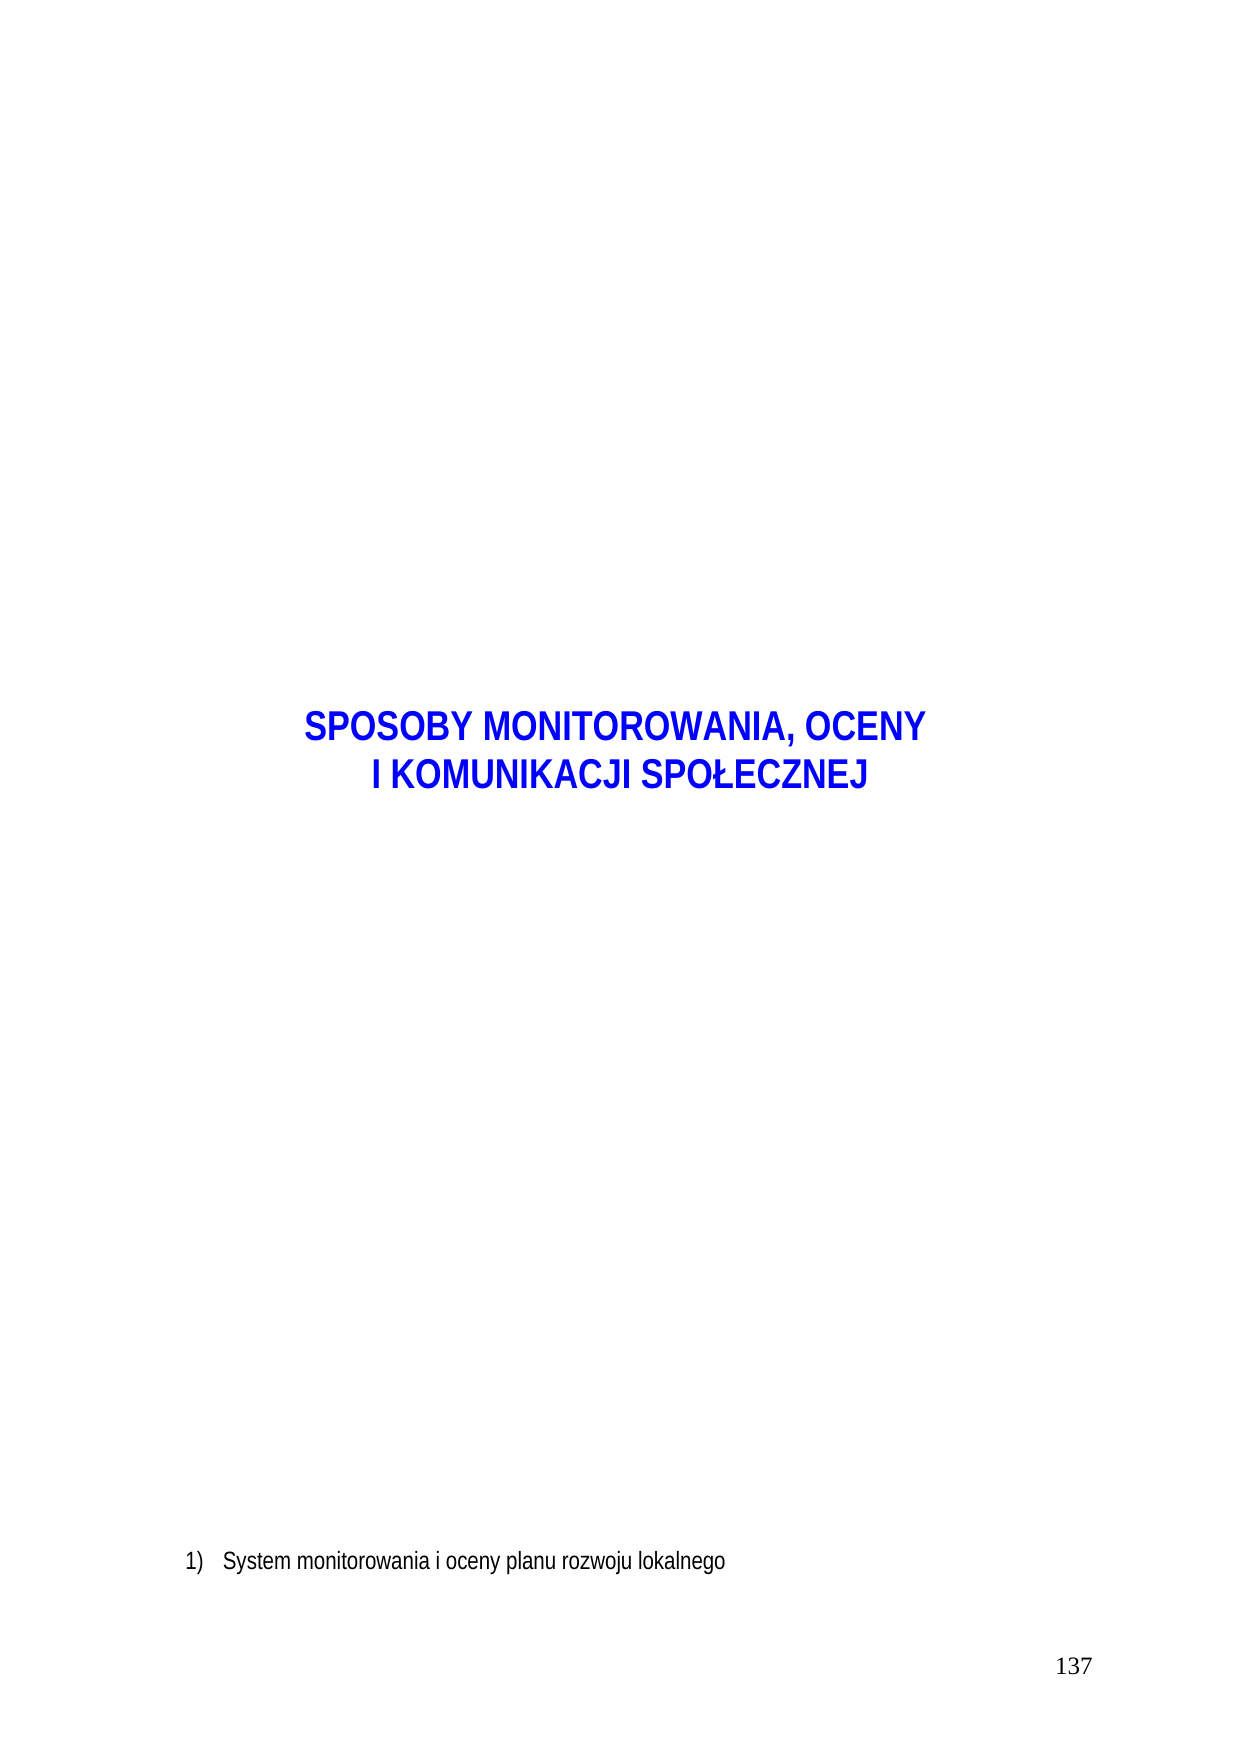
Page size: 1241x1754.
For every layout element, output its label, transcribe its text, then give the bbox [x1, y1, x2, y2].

text I KOMUNIKACJI SPOŁECZNEJ [148, 750, 1092, 797]
list System monitorowania i oceny planu rozwoju lokalnego [185, 1546, 1092, 1574]
subtitle SPOSOBY MONITOROWANIA, OCENY [148, 702, 1092, 750]
